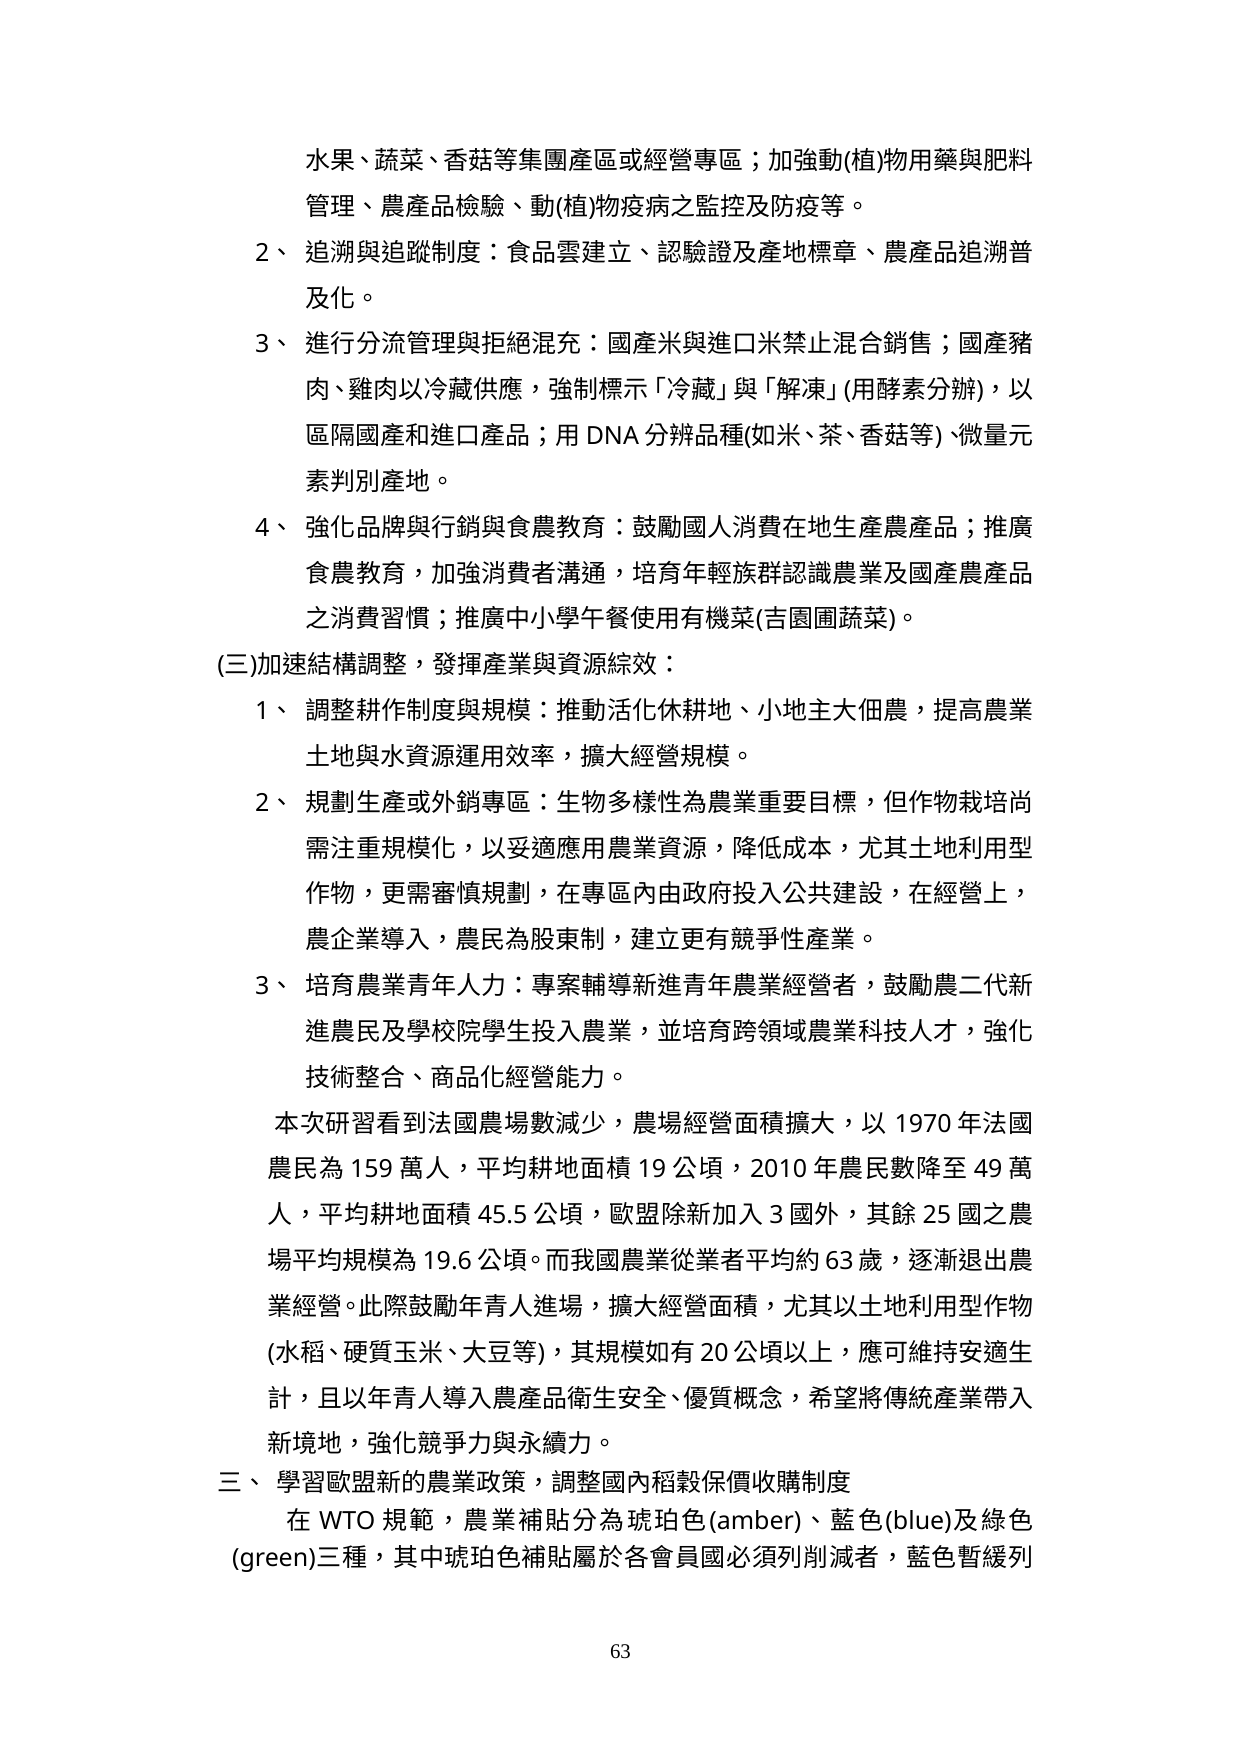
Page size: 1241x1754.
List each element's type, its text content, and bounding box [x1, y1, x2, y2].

list 調整耕作制度與規模：推動活化休耕地、小地主大佃農，提高農業土地與水資源運用效率，擴大經營規模。 [294, 683, 1033, 774]
list 水果、蔬菜、香菇等集團產區或經營專區；加強動(植)物用藥與肥料管理、農產品檢驗、動(植)物疫病之監控及防疫等。 [294, 133, 1033, 224]
list 規劃生產或外銷專區：生物多樣性為農業重要目標，但作物栽培尚需注重規模化，以妥適應用農業資源，降低成本，尤其土地利用型作物，更需審慎規劃，在專區內由政府投入公共建設，在經營上，農企業導入，農民為股東制，建立更有競爭性產業。 [294, 774, 1033, 958]
list 進行分流管理與拒絕混充：國產米與進口米禁止混合銷售；國產豬肉、雞肉以冷藏供應，強制標示「冷藏」與「解凍」(用酵素分辦)，以區隔國產和進口產品；用DNA分辨品種(如米、茶、香菇等)、微量元素判別產地。 [294, 316, 1033, 499]
text 本次研習看到法國農場數減少，農場經營面積擴大，以1970年法國農民為159萬人，平均耕地面樍19公頃，2010年農民數降至49萬人，平均耕地面積45.5公頃，歐盟除新加入3國外，其餘25國之農場平均規模為19.6公頃。而我國農業從業者平均約63歲，逐漸退出農業經營。此際鼓勵年青人進場，擴大經營面積，尤其以土地利用型作物(水稻、硬質玉米、大豆等)，其規模如有20公頃以上，應可維持安適生計，且以年青人導入農產品衛生安全、優質概念，希望將傳統產業帶入新境地，強化競爭力與永續力。 [217, 1095, 1033, 1462]
list 追溯與追蹤制度：食品雲建立、認驗證及產地標章、農產品追溯普及化。 [294, 224, 1033, 316]
text (三)加速結構調整，發揮產業與資源綜效： [217, 637, 1033, 683]
list 學習歐盟新的農業政策，調整國內稻穀保價收購制度 [217, 1462, 1053, 1499]
list 培育農業青年人力：專案輔導新進青年農業經營者，鼓勵農二代新進農民及學校院學生投入農業，並培育跨領域農業科技人才，強化技術整合、商品化經營能力。 [294, 958, 1033, 1095]
list 強化品牌與行銷與食農教育：鼓勵國人消費在地生產農產品；推廣食農教育，加強消費者溝通，培育年輕族群認識農業及國產農產品之消費習慣；推廣中小學午餐使用有機菜(吉園圃蔬菜)。 [294, 499, 1033, 637]
text 在WTO規範，農業補貼分為琥珀色(amber)、藍色(blue)及綠色(green)三種，其中琥珀色補貼屬於各會員國必須列削減者，藍色暫緩列 [232, 1499, 1033, 1574]
